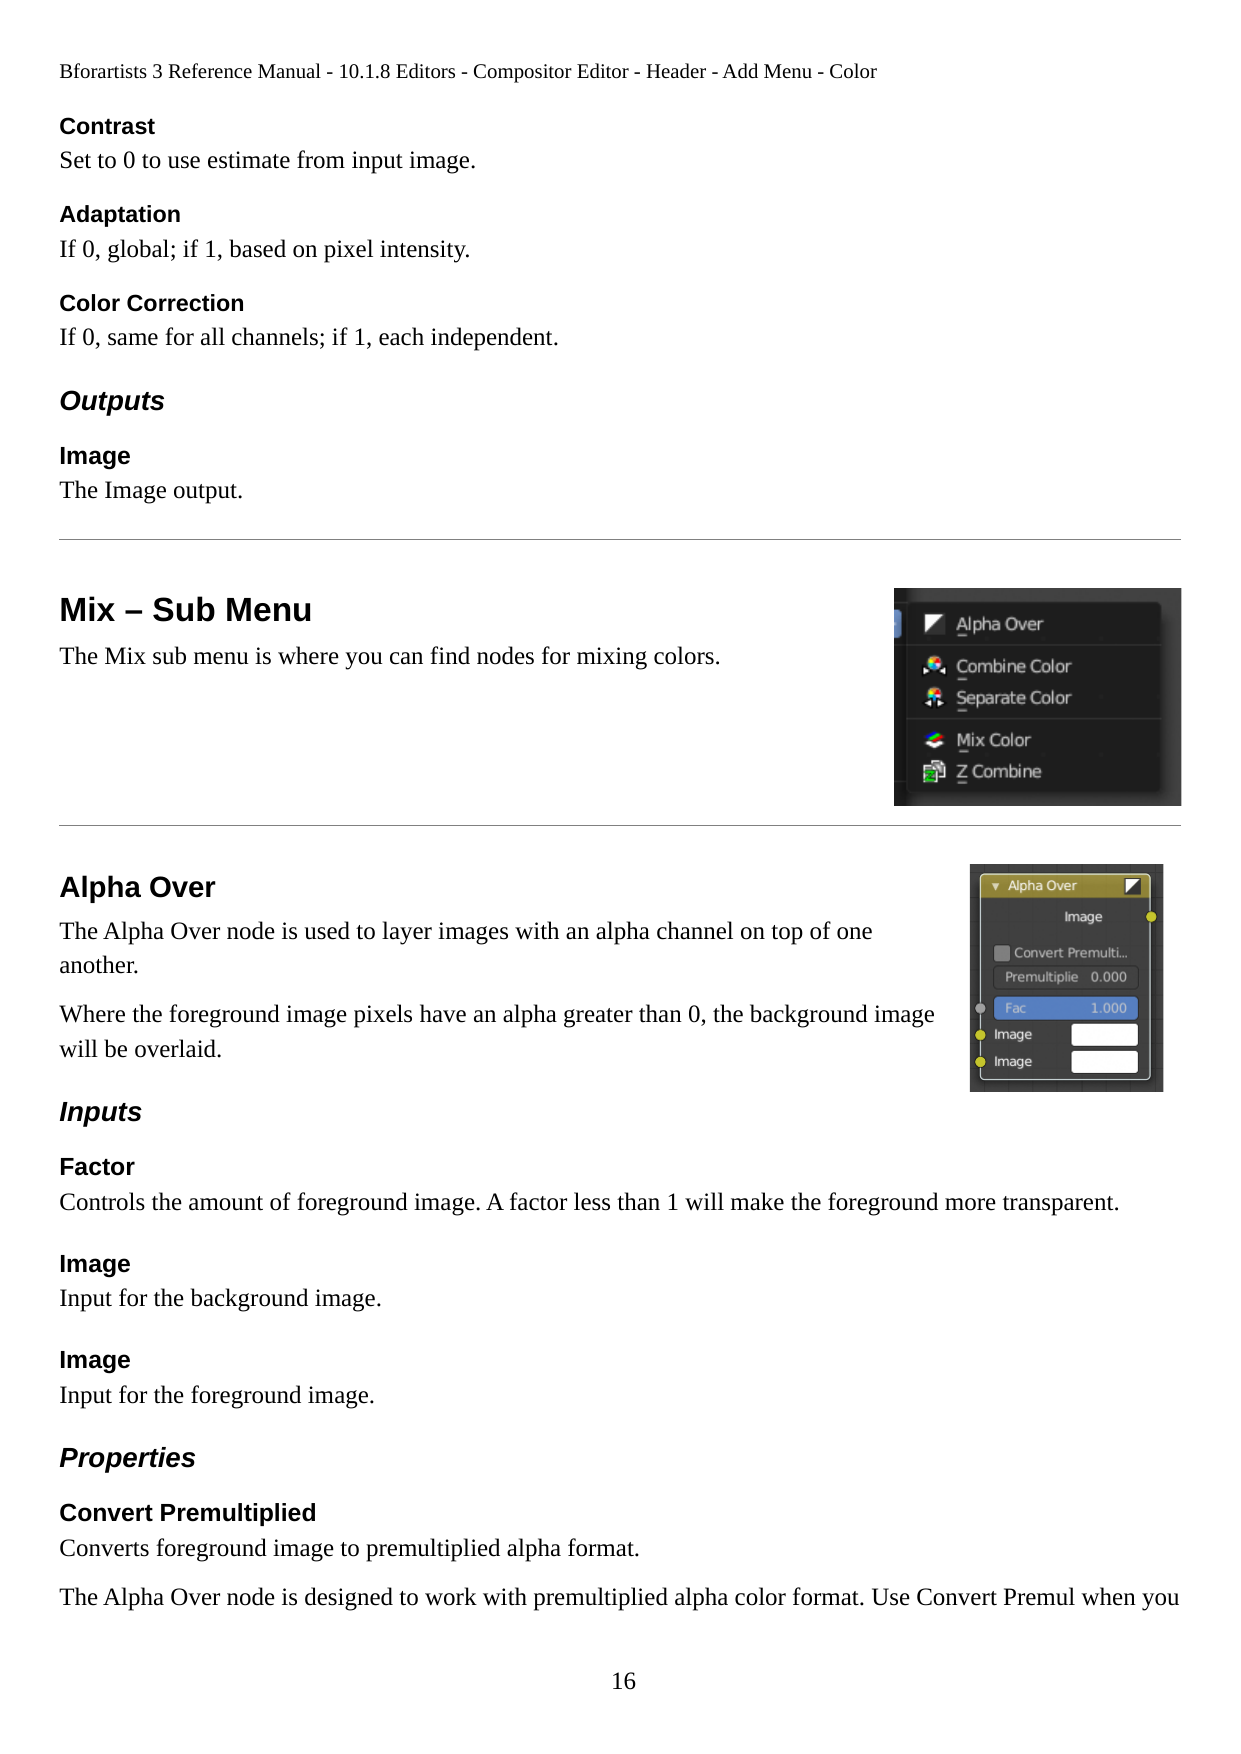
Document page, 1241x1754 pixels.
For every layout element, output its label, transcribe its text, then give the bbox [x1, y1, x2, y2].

subtitle Color Correction [59, 289, 1181, 316]
picture [969, 864, 1164, 1092]
subtitle Alpha Over [0, 869, 969, 903]
text Set to 0 to use estimate from input image. [59, 146, 1181, 174]
subtitle Convert Premultiplied [59, 1498, 1181, 1527]
text If 0, global; if 1, based on pixel intensity. [59, 234, 1181, 263]
text Input for the foreground image. [59, 1380, 1181, 1408]
picture [894, 588, 1182, 806]
text Where the foreground image pixels have an alpha greater than 0, the background image will be overlaid. [59, 999, 969, 1063]
text Converts foreground image to premultiplied alpha format. [59, 1533, 1181, 1562]
subtitle Inputs [59, 1095, 1181, 1127]
subtitle Adaptation [59, 201, 1181, 228]
text The Mix sub menu is where you can find nodes for mixing colors. [59, 641, 894, 669]
subtitle Image [59, 1249, 1181, 1277]
text The Alpha Over node is used to layer images with an alpha channel on top of one another. [59, 916, 969, 979]
text Controls the amount of foreground image. A factor less than 1 will make the foreground more transparent. [59, 1187, 1181, 1216]
subtitle Factor [59, 1152, 1181, 1181]
text If 0, same for all channels; if 1, each independent. [59, 322, 1181, 351]
subtitle Image [59, 1345, 1181, 1373]
subtitle Properties [59, 1441, 1181, 1473]
subtitle Contrast [59, 113, 1181, 139]
text The Alpha Over node is designed to work with premultiplied alpha color format. Use Convert Premul when you [59, 1582, 1181, 1611]
text The Image output. [59, 476, 1181, 504]
subtitle Outputs [59, 384, 1181, 416]
subtitle Mix – Sub Menu [59, 589, 894, 628]
subtitle [1164, 869, 1181, 903]
subtitle Image [59, 441, 1181, 469]
text Input for the background image. [59, 1283, 1181, 1312]
